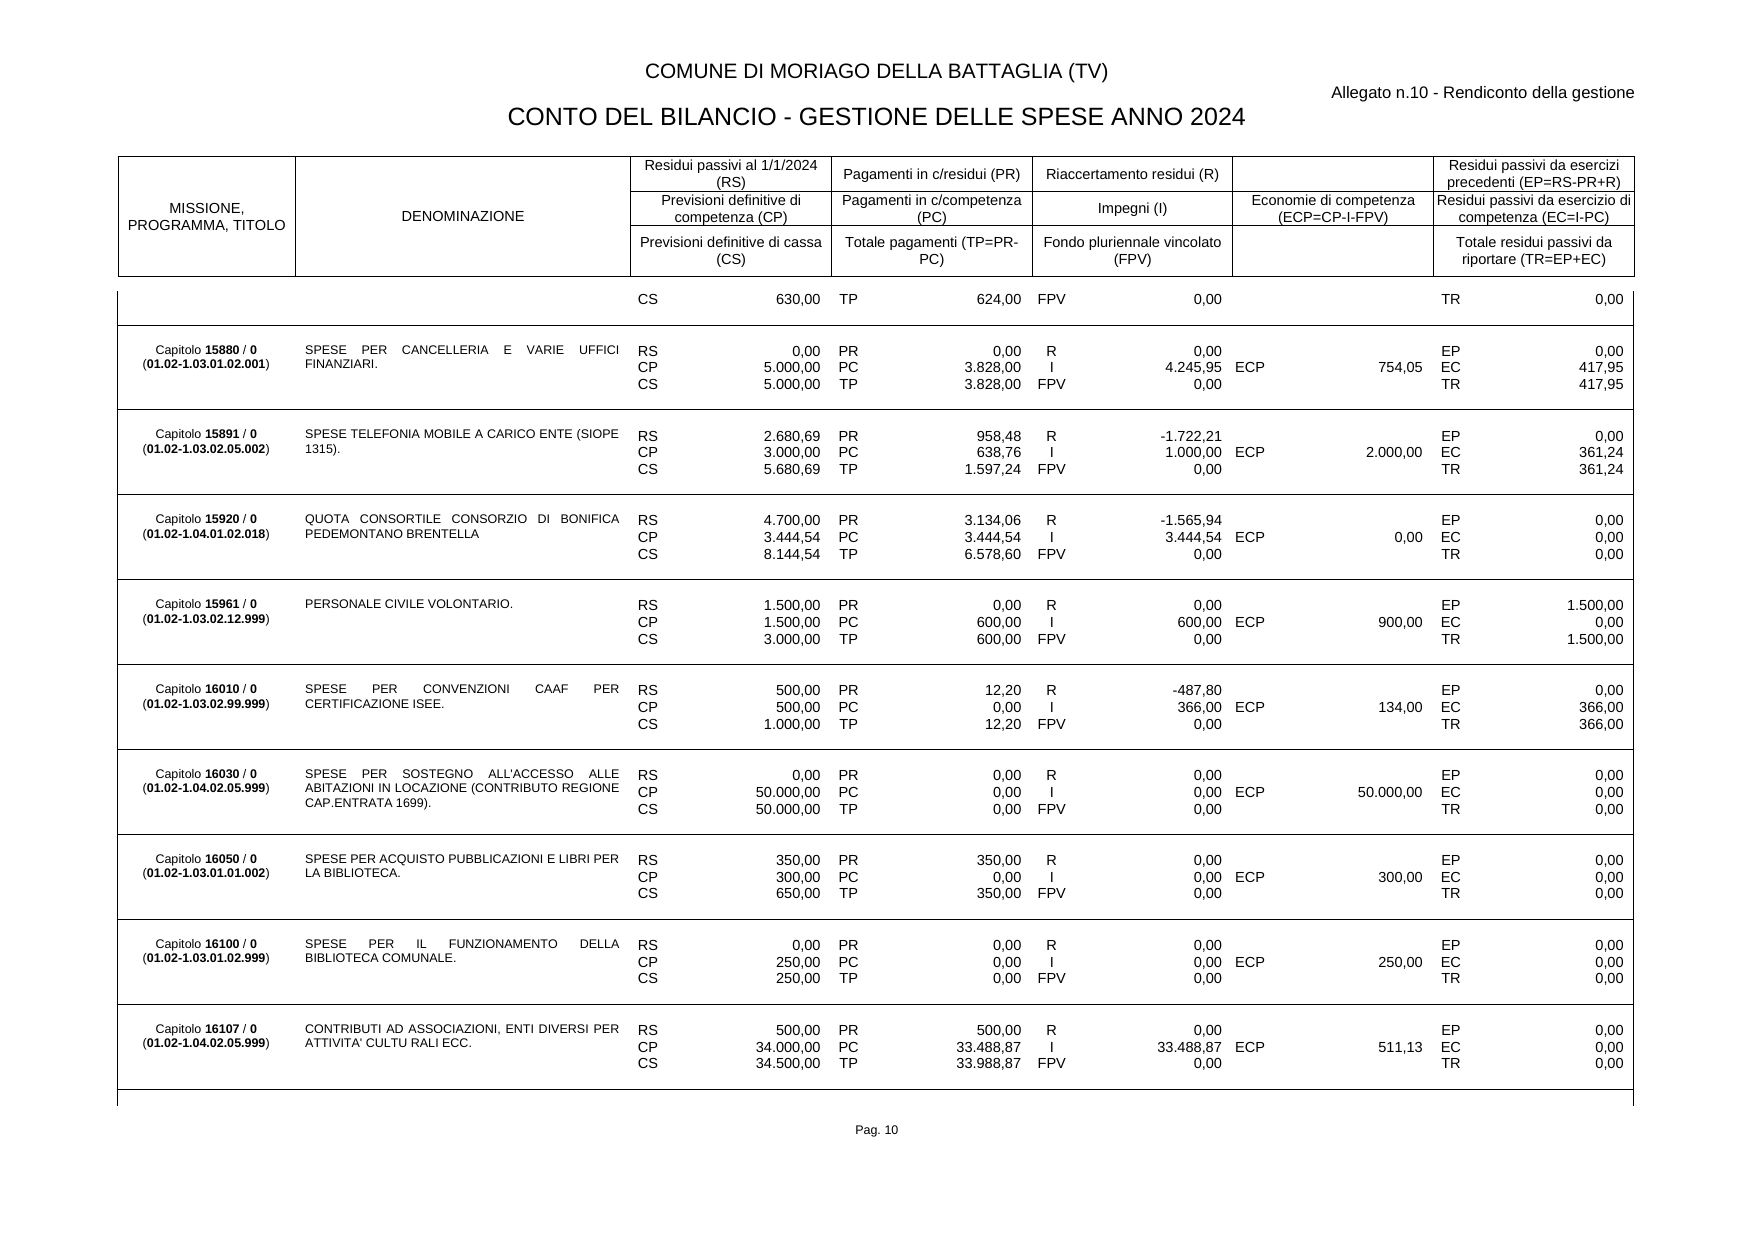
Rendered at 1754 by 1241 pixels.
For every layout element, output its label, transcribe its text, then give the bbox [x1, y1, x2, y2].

table_cell TP [831, 715, 866, 732]
table_cell CS [630, 885, 665, 902]
table_cell [1468, 835, 1633, 852]
table_cell RS [630, 767, 665, 783]
table_cell [1232, 342, 1268, 359]
table_cell [1031, 326, 1072, 342]
table_cell CS [630, 800, 665, 817]
table_cell TR [1433, 546, 1468, 562]
table_cell 0,00 [1468, 614, 1633, 631]
table_cell [866, 393, 1031, 409]
table_cell [866, 1072, 1031, 1088]
table_cell 0,00 [866, 869, 1031, 885]
table_cell [1268, 427, 1433, 444]
table_cell TR [1433, 715, 1468, 732]
table_cell [630, 835, 665, 852]
table_cell [1468, 817, 1633, 834]
table_cell CP [630, 529, 665, 546]
table_cell 1.500,00 [1468, 597, 1633, 614]
table_cell 3.444,54 [1072, 529, 1232, 546]
table_cell FPV [1031, 376, 1072, 393]
table_cell I [1031, 359, 1072, 376]
table_cell 0,00 [1072, 715, 1232, 732]
table_cell [665, 1090, 831, 1106]
table_cell [1468, 410, 1633, 427]
table_cell [1433, 647, 1468, 664]
table_cell [866, 1090, 1031, 1106]
table_cell [1433, 1072, 1468, 1088]
table_cell EC [1433, 1038, 1468, 1055]
table_cell 5.000,00 [665, 359, 831, 376]
table_cell 754,05 [1268, 359, 1433, 376]
table_cell [1031, 1005, 1072, 1021]
table_cell [1268, 410, 1433, 427]
table_cell [1468, 495, 1633, 512]
table_cell 12,20 [866, 715, 1031, 732]
table_cell 630,00 [665, 291, 831, 308]
table_cell [1232, 987, 1268, 1004]
table_cell [1268, 1090, 1433, 1106]
table_cell EC [1433, 953, 1468, 970]
table_cell [831, 1072, 866, 1088]
table_cell [831, 478, 866, 494]
table_cell [866, 563, 1031, 579]
table_cell [1232, 835, 1268, 852]
table_cell 250,00 [665, 970, 831, 987]
table_cell [1031, 410, 1072, 427]
table_cell [1031, 920, 1072, 937]
table_cell [295, 326, 630, 342]
table_cell CP [630, 359, 665, 376]
table_cell [1268, 342, 1433, 359]
table_cell [1468, 987, 1633, 1004]
table_cell [665, 835, 831, 852]
table_cell 0,00 [1468, 1038, 1633, 1055]
table_cell [1268, 970, 1433, 987]
table_cell CP [630, 1038, 665, 1055]
table_cell [1268, 817, 1433, 834]
table_cell -487,80 [1072, 682, 1232, 699]
table_cell [1232, 563, 1268, 579]
table_cell [665, 1072, 831, 1088]
table_cell [1268, 715, 1433, 732]
table_cell [1232, 647, 1268, 664]
table_cell 0,00 [1468, 937, 1633, 953]
table_cell 6.578,60 [866, 546, 1031, 562]
table_cell 417,95 [1468, 376, 1633, 393]
table_cell PERSONALE CIVILE VOLONTARIO. [295, 597, 630, 664]
table_cell TR [1433, 885, 1468, 902]
table_cell R [1031, 1021, 1072, 1038]
table_cell TR [1433, 1055, 1468, 1072]
table_cell [1232, 631, 1268, 647]
table_cell [1268, 376, 1433, 393]
table_cell 34.000,00 [665, 1038, 831, 1055]
table_cell ECP [1232, 614, 1268, 631]
table_cell [1268, 563, 1433, 579]
table_cell [1433, 665, 1468, 682]
table_cell PC [831, 784, 866, 800]
table_cell PC [831, 359, 866, 376]
table_cell EC [1433, 614, 1468, 631]
table_cell [1072, 1072, 1232, 1088]
table_cell [1072, 665, 1232, 682]
table_cell [630, 732, 665, 749]
table_cell [1232, 970, 1268, 987]
table_cell PR [831, 1021, 866, 1038]
table_cell [1268, 1005, 1433, 1021]
table_cell [665, 580, 831, 597]
table_cell PR [831, 682, 866, 699]
table_cell [118, 1090, 294, 1106]
table_cell 0,00 [1072, 376, 1232, 393]
table_cell 33.488,87 [1072, 1038, 1232, 1055]
table_cell [1072, 920, 1232, 937]
table_cell [1268, 512, 1433, 529]
table_cell 0,00 [1468, 1021, 1633, 1038]
table_cell [831, 647, 866, 664]
table_cell [1268, 665, 1433, 682]
table_cell [1433, 563, 1468, 579]
table_cell 1.000,00 [665, 715, 831, 732]
table_cell I [1031, 1038, 1072, 1055]
table_cell [1072, 410, 1232, 427]
table_cell [1232, 852, 1268, 868]
table_cell [1072, 835, 1232, 852]
table_cell [1433, 393, 1468, 409]
table_cell [1072, 902, 1232, 919]
table_cell 600,00 [866, 614, 1031, 631]
table_cell 0,00 [1072, 937, 1232, 953]
table_cell [665, 1005, 831, 1021]
table_cell [1232, 427, 1268, 444]
table_cell [1268, 767, 1433, 783]
table_cell [1433, 478, 1468, 494]
table_cell [831, 987, 866, 1004]
table_cell PC [831, 869, 866, 885]
table_cell [1232, 817, 1268, 834]
table_cell 50.000,00 [1268, 784, 1433, 800]
table_cell 12,20 [866, 682, 1031, 699]
table_cell [1433, 1090, 1468, 1106]
table_cell [831, 835, 866, 852]
table_cell [665, 410, 831, 427]
table_cell 0,00 [1468, 767, 1633, 783]
table_cell [1268, 631, 1433, 647]
table_cell [1468, 647, 1633, 664]
table_cell TP [831, 970, 866, 987]
table_cell [1031, 495, 1072, 512]
table_cell [295, 291, 630, 324]
table_cell 350,00 [866, 885, 1031, 902]
table_cell CS [630, 631, 665, 647]
table_cell SPESE PER CONVENZIONI CAAF PER CERTIFICAZIONE ISEE. [295, 682, 630, 749]
table_cell [295, 1090, 630, 1106]
table_cell 0,00 [1072, 1021, 1232, 1038]
table_cell 0,00 [866, 342, 1031, 359]
table_cell [1433, 902, 1468, 919]
table_cell [1468, 1090, 1633, 1106]
table_cell FPV [1031, 970, 1072, 987]
table_cell [1232, 1055, 1268, 1072]
table_cell 0,00 [866, 953, 1031, 970]
table_cell [1232, 885, 1268, 902]
table_cell 0,00 [1468, 1055, 1633, 1072]
table_cell FPV [1031, 461, 1072, 477]
table_cell I [1031, 869, 1072, 885]
table_cell ECP [1232, 529, 1268, 546]
table_cell [1268, 1055, 1433, 1072]
table_cell 0,00 [866, 597, 1031, 614]
table_cell [1468, 308, 1633, 324]
table_cell PR [831, 852, 866, 868]
table_cell [866, 1005, 1031, 1021]
table_cell [630, 647, 665, 664]
table_cell [1433, 308, 1468, 324]
table_cell 0,00 [1072, 800, 1232, 817]
table_cell 1.500,00 [665, 597, 831, 614]
table_cell [1072, 326, 1232, 342]
table_cell [1268, 478, 1433, 494]
table_cell [1072, 478, 1232, 494]
table_cell [1268, 1072, 1433, 1088]
table_cell [1031, 835, 1072, 852]
table_cell [118, 665, 294, 682]
table_cell [665, 308, 831, 324]
table_cell [1232, 478, 1268, 494]
table_cell CP [630, 699, 665, 715]
table_cell CS [630, 546, 665, 562]
table_cell 624,00 [866, 291, 1031, 308]
table_cell [1268, 987, 1433, 1004]
table_cell [118, 750, 294, 767]
table_cell CS [630, 715, 665, 732]
table_cell PC [831, 529, 866, 546]
table_cell 0,00 [1072, 1055, 1232, 1072]
table_cell [831, 732, 866, 749]
table_cell [1268, 647, 1433, 664]
table_cell FPV [1031, 715, 1072, 732]
table_cell [1031, 1072, 1072, 1088]
table_cell [1232, 580, 1268, 597]
table_cell 0,00 [1468, 546, 1633, 562]
table_cell [1433, 920, 1468, 937]
table_cell 1.500,00 [665, 614, 831, 631]
table_cell [118, 920, 294, 937]
table_cell [831, 410, 866, 427]
table_cell 0,00 [1072, 869, 1232, 885]
table_cell [831, 326, 866, 342]
table_cell 0,00 [1468, 291, 1633, 308]
table_cell R [1031, 682, 1072, 699]
table_cell [118, 326, 294, 342]
table_cell [1232, 1090, 1268, 1106]
table_cell 0,00 [1072, 767, 1232, 783]
table_cell 3.444,54 [866, 529, 1031, 546]
table_cell 361,24 [1468, 461, 1633, 477]
table_cell [1468, 393, 1633, 409]
table_cell [1232, 902, 1268, 919]
table_cell 600,00 [1072, 614, 1232, 631]
table_cell [630, 308, 665, 324]
table_cell 417,95 [1468, 359, 1633, 376]
table_cell TP [831, 631, 866, 647]
table_cell EP [1433, 342, 1468, 359]
table_cell 0,00 [1072, 342, 1232, 359]
table_cell I [1031, 529, 1072, 546]
table_cell [1468, 732, 1633, 749]
table_cell TR [1433, 376, 1468, 393]
table_cell TR [1433, 291, 1468, 308]
table_cell [831, 817, 866, 834]
table_cell [1268, 800, 1433, 817]
table_cell [1232, 732, 1268, 749]
table_cell PC [831, 953, 866, 970]
table_cell [1232, 461, 1268, 477]
table_cell [866, 478, 1031, 494]
table_cell 34.500,00 [665, 1055, 831, 1072]
table_cell TR [1433, 800, 1468, 817]
table_cell [1232, 495, 1268, 512]
table_cell [1268, 750, 1433, 767]
table_cell [1072, 817, 1232, 834]
table_cell [665, 732, 831, 749]
table_cell I [1031, 784, 1072, 800]
table_cell [1268, 461, 1433, 477]
table_cell R [1031, 512, 1072, 529]
table_cell [630, 987, 665, 1004]
table_cell I [1031, 614, 1072, 631]
table_cell [1433, 1005, 1468, 1021]
table_cell I [1031, 953, 1072, 970]
table_cell [1072, 580, 1232, 597]
table_cell RS [630, 512, 665, 529]
table_cell [1232, 512, 1268, 529]
table_cell [1268, 937, 1433, 953]
table_cell TR [1433, 970, 1468, 987]
table_cell [1433, 580, 1468, 597]
table_cell 958,48 [866, 427, 1031, 444]
table_cell SPESE PER ACQUISTO PUBBLICAZIONI E LIBRI PER LA BIBLIOTECA. [295, 852, 630, 919]
table_cell 0,00 [1072, 597, 1232, 614]
table_cell [630, 1072, 665, 1088]
table_cell 0,00 [1072, 953, 1232, 970]
table_cell [1268, 732, 1433, 749]
table_cell SPESE PER SOSTEGNO ALL'ACCESSO ALLE ABITAZIONI IN LOCAZIONE (CONTRIBUTO REGIONE CAP.ENTRATA 1699). [295, 767, 630, 834]
table_cell Capitolo 16030 / 0 (01.02-1.04.02.05.999) [118, 767, 294, 834]
table_cell [831, 1090, 866, 1106]
table_cell [866, 835, 1031, 852]
table_cell [1232, 291, 1268, 308]
table_cell -1.722,21 [1072, 427, 1232, 444]
table_cell [665, 665, 831, 682]
table_cell [295, 835, 630, 852]
table_cell 0,00 [1468, 342, 1633, 359]
table_cell [1072, 1005, 1232, 1021]
table_cell 4.700,00 [665, 512, 831, 529]
table_cell [1468, 920, 1633, 937]
table_cell [1072, 495, 1232, 512]
table_cell [630, 580, 665, 597]
table_cell [1232, 767, 1268, 783]
table_cell CS [630, 970, 665, 987]
table_cell 0,00 [1072, 461, 1232, 477]
table_cell CS [630, 291, 665, 308]
table_cell PC [831, 614, 866, 631]
table_cell [831, 750, 866, 767]
table_cell [1468, 563, 1633, 579]
table_cell [1232, 376, 1268, 393]
table_cell [630, 410, 665, 427]
table_cell PR [831, 937, 866, 953]
table_cell TP [831, 1055, 866, 1072]
table_cell 134,00 [1268, 699, 1433, 715]
table_cell [1433, 817, 1468, 834]
table_cell 0,00 [665, 937, 831, 953]
table_cell 1.500,00 [1468, 631, 1633, 647]
table_cell 0,00 [1468, 970, 1633, 987]
table_cell 3.828,00 [866, 359, 1031, 376]
table_cell 366,00 [1468, 715, 1633, 732]
table_cell EC [1433, 444, 1468, 461]
table_cell TP [831, 291, 866, 308]
table_cell 0,00 [866, 767, 1031, 783]
table_cell R [1031, 342, 1072, 359]
table_cell [1072, 750, 1232, 767]
table_cell [665, 902, 831, 919]
table_cell [630, 920, 665, 937]
table_cell EP [1433, 1021, 1468, 1038]
table_cell Capitolo 15920 / 0 (01.02-1.04.01.02.018) [118, 512, 294, 579]
table_cell [1268, 597, 1433, 614]
table_cell [1468, 478, 1633, 494]
table_cell 638,76 [866, 444, 1031, 461]
table_cell PC [831, 1038, 866, 1055]
table_cell Capitolo 15961 / 0 (01.02-1.03.02.12.999) [118, 597, 294, 664]
table_cell 0,00 [1468, 682, 1633, 699]
table_cell -1.565,94 [1072, 512, 1232, 529]
table_cell ECP [1232, 699, 1268, 715]
table_cell CP [630, 614, 665, 631]
table_cell 300,00 [665, 869, 831, 885]
table_cell [295, 1005, 630, 1021]
table_cell [665, 393, 831, 409]
table_cell FPV [1031, 800, 1072, 817]
table_cell [118, 495, 294, 512]
table_cell 0,00 [1468, 427, 1633, 444]
table_cell [630, 817, 665, 834]
table_cell [1268, 902, 1433, 919]
table_cell Capitolo 15891 / 0 (01.02-1.03.02.05.002) [118, 427, 294, 494]
table_cell [665, 817, 831, 834]
table_cell [1072, 732, 1232, 749]
table_cell [1268, 835, 1433, 852]
table_cell 0,00 [1468, 784, 1633, 800]
table_cell [1268, 326, 1433, 342]
table_cell TR [1433, 631, 1468, 647]
table_cell [630, 1005, 665, 1021]
table_cell PR [831, 512, 866, 529]
table_cell [866, 750, 1031, 767]
table_cell FPV [1031, 631, 1072, 647]
table_cell [1232, 937, 1268, 953]
table_cell 0,00 [1468, 869, 1633, 885]
table_cell 250,00 [665, 953, 831, 970]
table_cell ECP [1232, 1038, 1268, 1055]
table_cell [1031, 478, 1072, 494]
table_cell 1.000,00 [1072, 444, 1232, 461]
table_cell EP [1433, 597, 1468, 614]
table_cell [1468, 1005, 1633, 1021]
table_cell [630, 393, 665, 409]
table_cell 0,00 [1072, 291, 1232, 308]
table_cell [866, 326, 1031, 342]
table_cell [1232, 597, 1268, 614]
table_cell [1268, 852, 1433, 868]
table_cell Capitolo 16100 / 0 (01.02-1.03.01.02.999) [118, 937, 294, 1004]
table_cell 0,00 [1468, 885, 1633, 902]
table_cell 2.000,00 [1268, 444, 1433, 461]
table_cell [1031, 393, 1072, 409]
table_cell [1268, 682, 1433, 699]
table_cell [866, 732, 1031, 749]
table_cell [1072, 987, 1232, 1004]
table_cell [1268, 393, 1433, 409]
table_cell [118, 580, 294, 597]
table_cell [1232, 800, 1268, 817]
table_cell 500,00 [665, 682, 831, 699]
table_cell [665, 326, 831, 342]
table_cell 3.828,00 [866, 376, 1031, 393]
table_cell Capitolo 16050 / 0 (01.02-1.03.01.01.002) [118, 852, 294, 919]
table_cell [1232, 682, 1268, 699]
table_cell [1072, 563, 1232, 579]
table_cell PC [831, 444, 866, 461]
table_cell 0,00 [866, 800, 1031, 817]
table_cell [1433, 326, 1468, 342]
table_cell 0,00 [1468, 852, 1633, 868]
table_cell [1468, 1072, 1633, 1088]
table_cell [866, 410, 1031, 427]
table_cell R [1031, 597, 1072, 614]
table_cell [665, 987, 831, 1004]
table_cell [1268, 291, 1433, 308]
table_cell 2.680,69 [665, 427, 831, 444]
table_cell 5.000,00 [665, 376, 831, 393]
table_cell [1232, 546, 1268, 562]
table_cell [866, 308, 1031, 324]
table_cell CP [630, 869, 665, 885]
table_cell [1031, 563, 1072, 579]
table_cell [1468, 326, 1633, 342]
table_cell [295, 750, 630, 767]
table_cell 0,00 [665, 342, 831, 359]
table_cell [1433, 835, 1468, 852]
table_cell [295, 495, 630, 512]
table_cell [1031, 580, 1072, 597]
table_cell [866, 987, 1031, 1004]
table_cell [1468, 580, 1633, 597]
table_cell PC [831, 699, 866, 715]
table_cell EP [1433, 682, 1468, 699]
table_cell 5.680,69 [665, 461, 831, 477]
table_cell 0,00 [1468, 529, 1633, 546]
table_cell CS [630, 461, 665, 477]
table_cell 0,00 [1072, 546, 1232, 562]
table_cell I [1031, 699, 1072, 715]
table_cell [118, 410, 294, 427]
table_cell [1232, 1005, 1268, 1021]
table_cell RS [630, 427, 665, 444]
table_cell EC [1433, 869, 1468, 885]
table_cell [665, 495, 831, 512]
table_cell [831, 495, 866, 512]
table_cell TP [831, 800, 866, 817]
table_cell [831, 920, 866, 937]
table_cell RS [630, 937, 665, 953]
table_cell [831, 563, 866, 579]
table_cell 50.000,00 [665, 800, 831, 817]
table_cell [1232, 665, 1268, 682]
table_cell [1433, 495, 1468, 512]
table_cell [866, 580, 1031, 597]
table_cell SPESE TELEFONIA MOBILE A CARICO ENTE (SIOPE 1315). [295, 427, 630, 494]
table_cell TP [831, 376, 866, 393]
table_cell 366,00 [1468, 699, 1633, 715]
table_cell [1072, 1090, 1232, 1106]
table_cell 361,24 [1468, 444, 1633, 461]
table_cell CS [630, 1055, 665, 1072]
table_cell EP [1433, 427, 1468, 444]
table_cell [1468, 902, 1633, 919]
table_cell [630, 665, 665, 682]
table_cell 3.444,54 [665, 529, 831, 546]
table_cell 0,00 [866, 970, 1031, 987]
table_cell 0,00 [866, 699, 1031, 715]
table_cell 500,00 [665, 1021, 831, 1038]
table_cell RS [630, 682, 665, 699]
table_cell [1031, 750, 1072, 767]
table_cell 500,00 [665, 699, 831, 715]
table_cell [1031, 732, 1072, 749]
table_cell [630, 563, 665, 579]
table_cell TP [831, 461, 866, 477]
table_cell TP [831, 885, 866, 902]
table_cell R [1031, 852, 1072, 868]
table_cell [665, 563, 831, 579]
table_cell ECP [1232, 953, 1268, 970]
table_cell [295, 920, 630, 937]
table_cell 1.597,24 [866, 461, 1031, 477]
table_cell R [1031, 937, 1072, 953]
table_cell [118, 291, 294, 324]
table_cell [1232, 920, 1268, 937]
table_cell 0,00 [1468, 800, 1633, 817]
table_cell [1031, 665, 1072, 682]
table_cell [1268, 308, 1433, 324]
table_cell PR [831, 427, 866, 444]
table_cell SPESE PER IL FUNZIONAMENTO DELLA BIBLIOTECA COMUNALE. [295, 937, 630, 1004]
table_cell [1072, 308, 1232, 324]
table_cell [1433, 732, 1468, 749]
table_cell [831, 665, 866, 682]
table_cell [866, 902, 1031, 919]
table_cell FPV [1031, 291, 1072, 308]
table_cell 0,00 [1072, 631, 1232, 647]
table_cell RS [630, 342, 665, 359]
table_cell [1232, 1072, 1268, 1088]
table_cell CONTRIBUTI AD ASSOCIAZIONI, ENTI DIVERSI PER ATTIVITA' CULTU RALI ECC. [295, 1021, 630, 1088]
table_cell 350,00 [866, 852, 1031, 868]
table_cell ECP [1232, 784, 1268, 800]
table_cell EC [1433, 529, 1468, 546]
table_cell QUOTA CONSORTILE CONSORZIO DI BONIFICA PEDEMONTANO BRENTELLA [295, 512, 630, 579]
table_cell 0,00 [1268, 529, 1433, 546]
table_cell [866, 817, 1031, 834]
table_cell 0,00 [1072, 970, 1232, 987]
table_cell [630, 902, 665, 919]
table_cell 0,00 [866, 937, 1031, 953]
table_cell TR [1433, 461, 1468, 477]
table_cell ECP [1232, 869, 1268, 885]
table_cell [1232, 326, 1268, 342]
table_cell [831, 580, 866, 597]
table_cell R [1031, 767, 1072, 783]
table_cell [118, 1005, 294, 1021]
table_cell R [1031, 427, 1072, 444]
table_cell [831, 393, 866, 409]
table_cell SPESE PER CANCELLERIA E VARIE UFFICI FINANZIARI. [295, 342, 630, 409]
table_cell [1268, 920, 1433, 937]
table_cell 366,00 [1072, 699, 1232, 715]
table_cell CP [630, 953, 665, 970]
table_cell [665, 920, 831, 937]
table_cell [1031, 817, 1072, 834]
table_cell Capitolo 16107 / 0 (01.02-1.04.02.05.999) [118, 1021, 294, 1088]
table_cell [1232, 715, 1268, 732]
table_cell 33.488,87 [866, 1038, 1031, 1055]
table_cell [1268, 1021, 1433, 1038]
table_cell RS [630, 852, 665, 868]
table_cell 0,00 [1468, 953, 1633, 970]
table_cell [866, 665, 1031, 682]
table_cell [665, 647, 831, 664]
table_cell [665, 478, 831, 494]
table_cell [295, 410, 630, 427]
table_cell 0,00 [1468, 512, 1633, 529]
table_cell [1232, 750, 1268, 767]
table_cell [1031, 647, 1072, 664]
table_cell 0,00 [866, 784, 1031, 800]
table_cell [1433, 987, 1468, 1004]
table_cell EP [1433, 512, 1468, 529]
table_cell EP [1433, 852, 1468, 868]
table_cell [1268, 546, 1433, 562]
table_cell [831, 1005, 866, 1021]
table_cell 0,00 [1072, 784, 1232, 800]
table_cell 0,00 [1072, 885, 1232, 902]
table_cell [1031, 1090, 1072, 1106]
table_cell [831, 902, 866, 919]
table_cell TP [831, 546, 866, 562]
table_cell Capitolo 15880 / 0 (01.02-1.03.01.02.001) [118, 342, 294, 409]
table_cell 0,00 [665, 767, 831, 783]
table_cell [1072, 393, 1232, 409]
table_cell CP [630, 784, 665, 800]
table_cell FPV [1031, 546, 1072, 562]
table_cell EP [1433, 937, 1468, 953]
table_cell [1031, 987, 1072, 1004]
table_cell [1433, 410, 1468, 427]
table_cell 3.000,00 [665, 444, 831, 461]
table_cell [295, 580, 630, 597]
table_cell [866, 920, 1031, 937]
table_cell [1468, 750, 1633, 767]
table_cell FPV [1031, 1055, 1072, 1072]
table_cell [118, 835, 294, 852]
table_cell CP [630, 444, 665, 461]
table_cell [1268, 885, 1433, 902]
table_cell PR [831, 342, 866, 359]
table_cell ECP [1232, 444, 1268, 461]
table_cell FPV [1031, 885, 1072, 902]
table_cell [866, 495, 1031, 512]
table_cell 650,00 [665, 885, 831, 902]
table_cell [630, 495, 665, 512]
table_cell [1268, 580, 1433, 597]
table_cell PR [831, 597, 866, 614]
table_cell [630, 478, 665, 494]
table_cell 250,00 [1268, 953, 1433, 970]
table_cell 350,00 [665, 852, 831, 868]
table_cell [1468, 665, 1633, 682]
table_cell 4.245,95 [1072, 359, 1232, 376]
table_cell 33.988,87 [866, 1055, 1031, 1072]
table_cell CS [630, 376, 665, 393]
table_cell EP [1433, 767, 1468, 783]
table_cell [630, 1090, 665, 1106]
table_cell [1031, 902, 1072, 919]
table_cell 600,00 [866, 631, 1031, 647]
table_cell [665, 750, 831, 767]
table_cell 3.134,06 [866, 512, 1031, 529]
table_cell [1268, 495, 1433, 512]
table_cell [630, 326, 665, 342]
table_cell EC [1433, 784, 1468, 800]
table_cell [1072, 647, 1232, 664]
table_cell [1232, 308, 1268, 324]
table_cell [1232, 393, 1268, 409]
table_cell 500,00 [866, 1021, 1031, 1038]
table_cell [1031, 308, 1072, 324]
table_cell Capitolo 16010 / 0 (01.02-1.03.02.99.999) [118, 682, 294, 749]
table_cell 900,00 [1268, 614, 1433, 631]
table_cell EC [1433, 359, 1468, 376]
table_cell [866, 647, 1031, 664]
table_cell [831, 308, 866, 324]
table_cell 300,00 [1268, 869, 1433, 885]
table_cell 8.144,54 [665, 546, 831, 562]
table_cell 3.000,00 [665, 631, 831, 647]
table_cell [1232, 410, 1268, 427]
table_cell 511,13 [1268, 1038, 1433, 1055]
table_cell [1232, 1021, 1268, 1038]
table_cell [1433, 750, 1468, 767]
table_cell 50.000,00 [665, 784, 831, 800]
table_cell EC [1433, 699, 1468, 715]
table_cell [630, 750, 665, 767]
table_cell ECP [1232, 359, 1268, 376]
table_cell I [1031, 444, 1072, 461]
table_cell [295, 665, 630, 682]
table_cell RS [630, 597, 665, 614]
table_cell PR [831, 767, 866, 783]
table_cell RS [630, 1021, 665, 1038]
table_cell 0,00 [1072, 852, 1232, 868]
